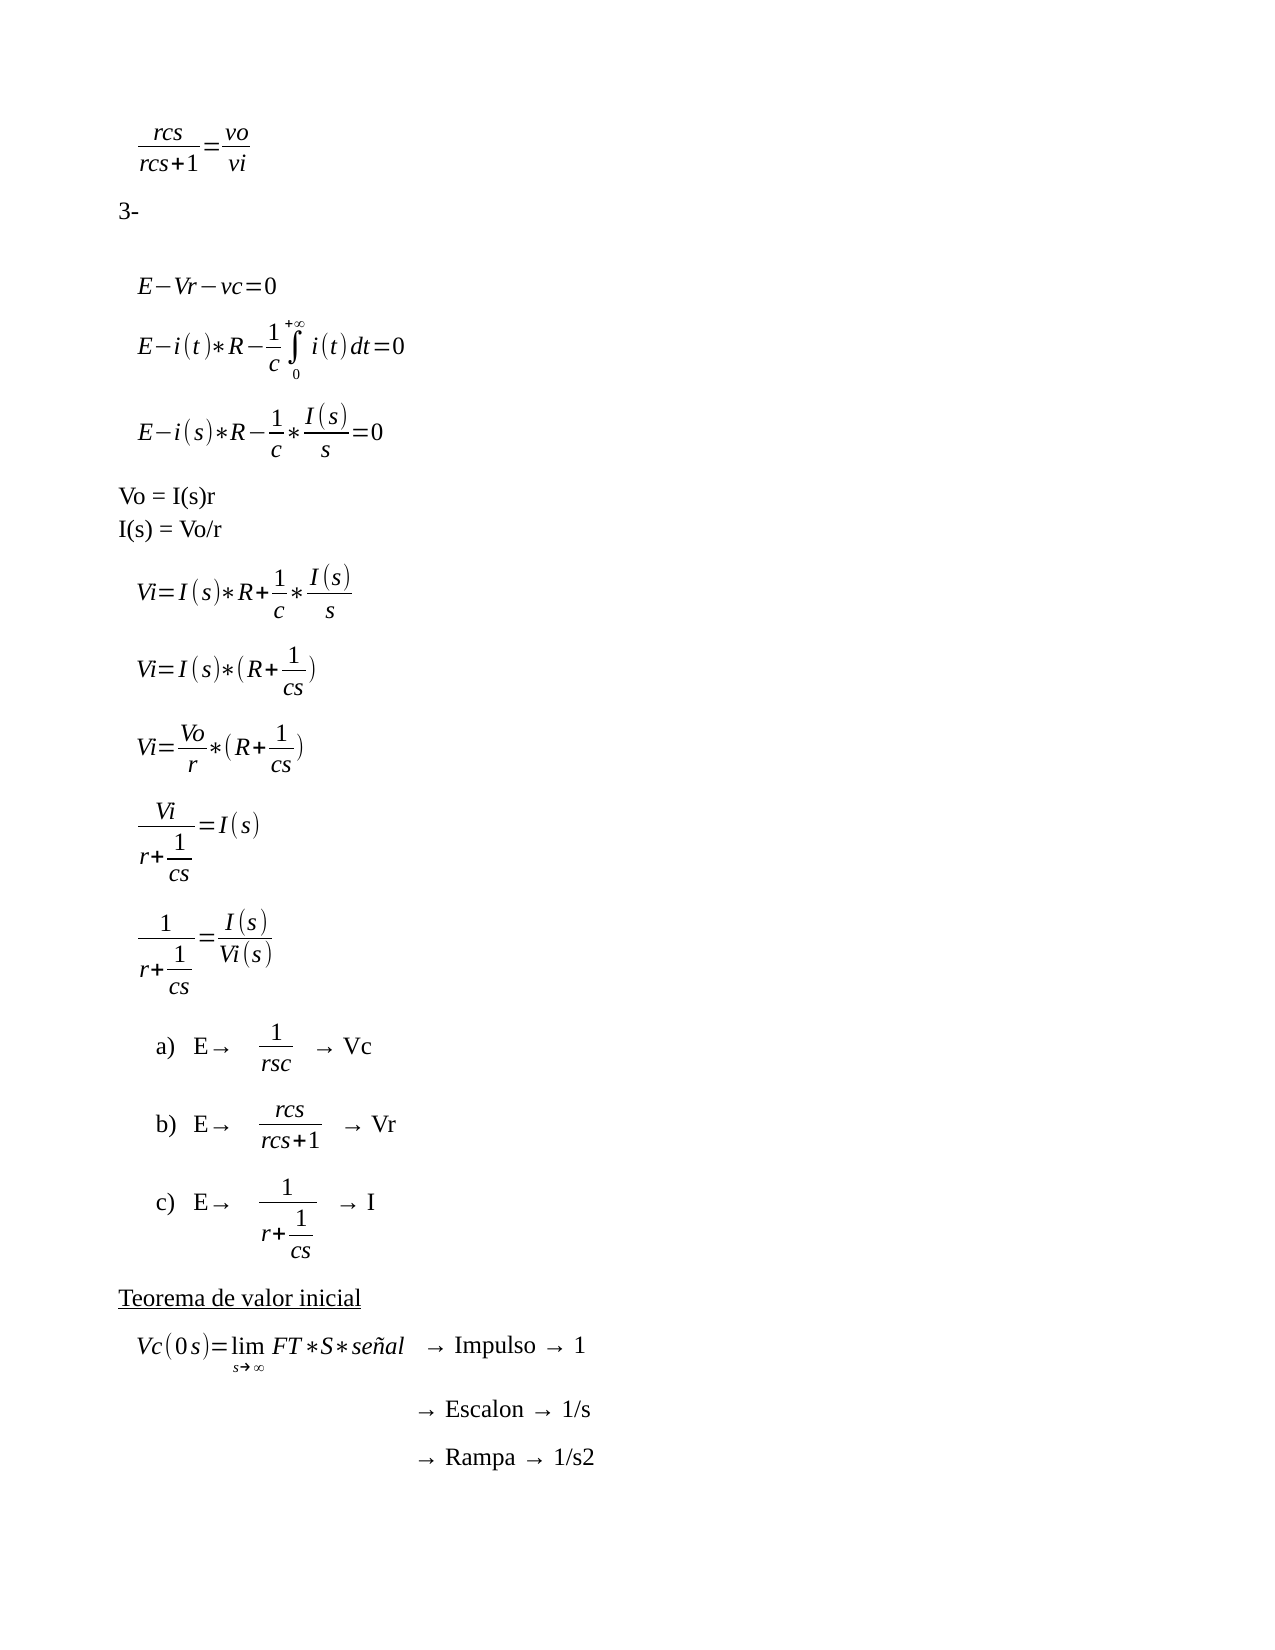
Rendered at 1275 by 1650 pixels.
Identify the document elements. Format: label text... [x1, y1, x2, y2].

list E→ → Vc [156, 1018, 1157, 1077]
text → Impulso → 1 [118, 1330, 1157, 1376]
text 3- [118, 196, 1157, 225]
text → Escalon → 1/s [118, 1394, 1157, 1423]
list E→ → Vr [156, 1096, 1157, 1155]
text Teorema de valor inicial [118, 1283, 1157, 1311]
text → Rampa → 1/s2 [118, 1442, 1157, 1471]
text Vo = I(s)r I(s) = Vo/r [118, 481, 1157, 543]
list E→ → I [156, 1174, 1157, 1264]
